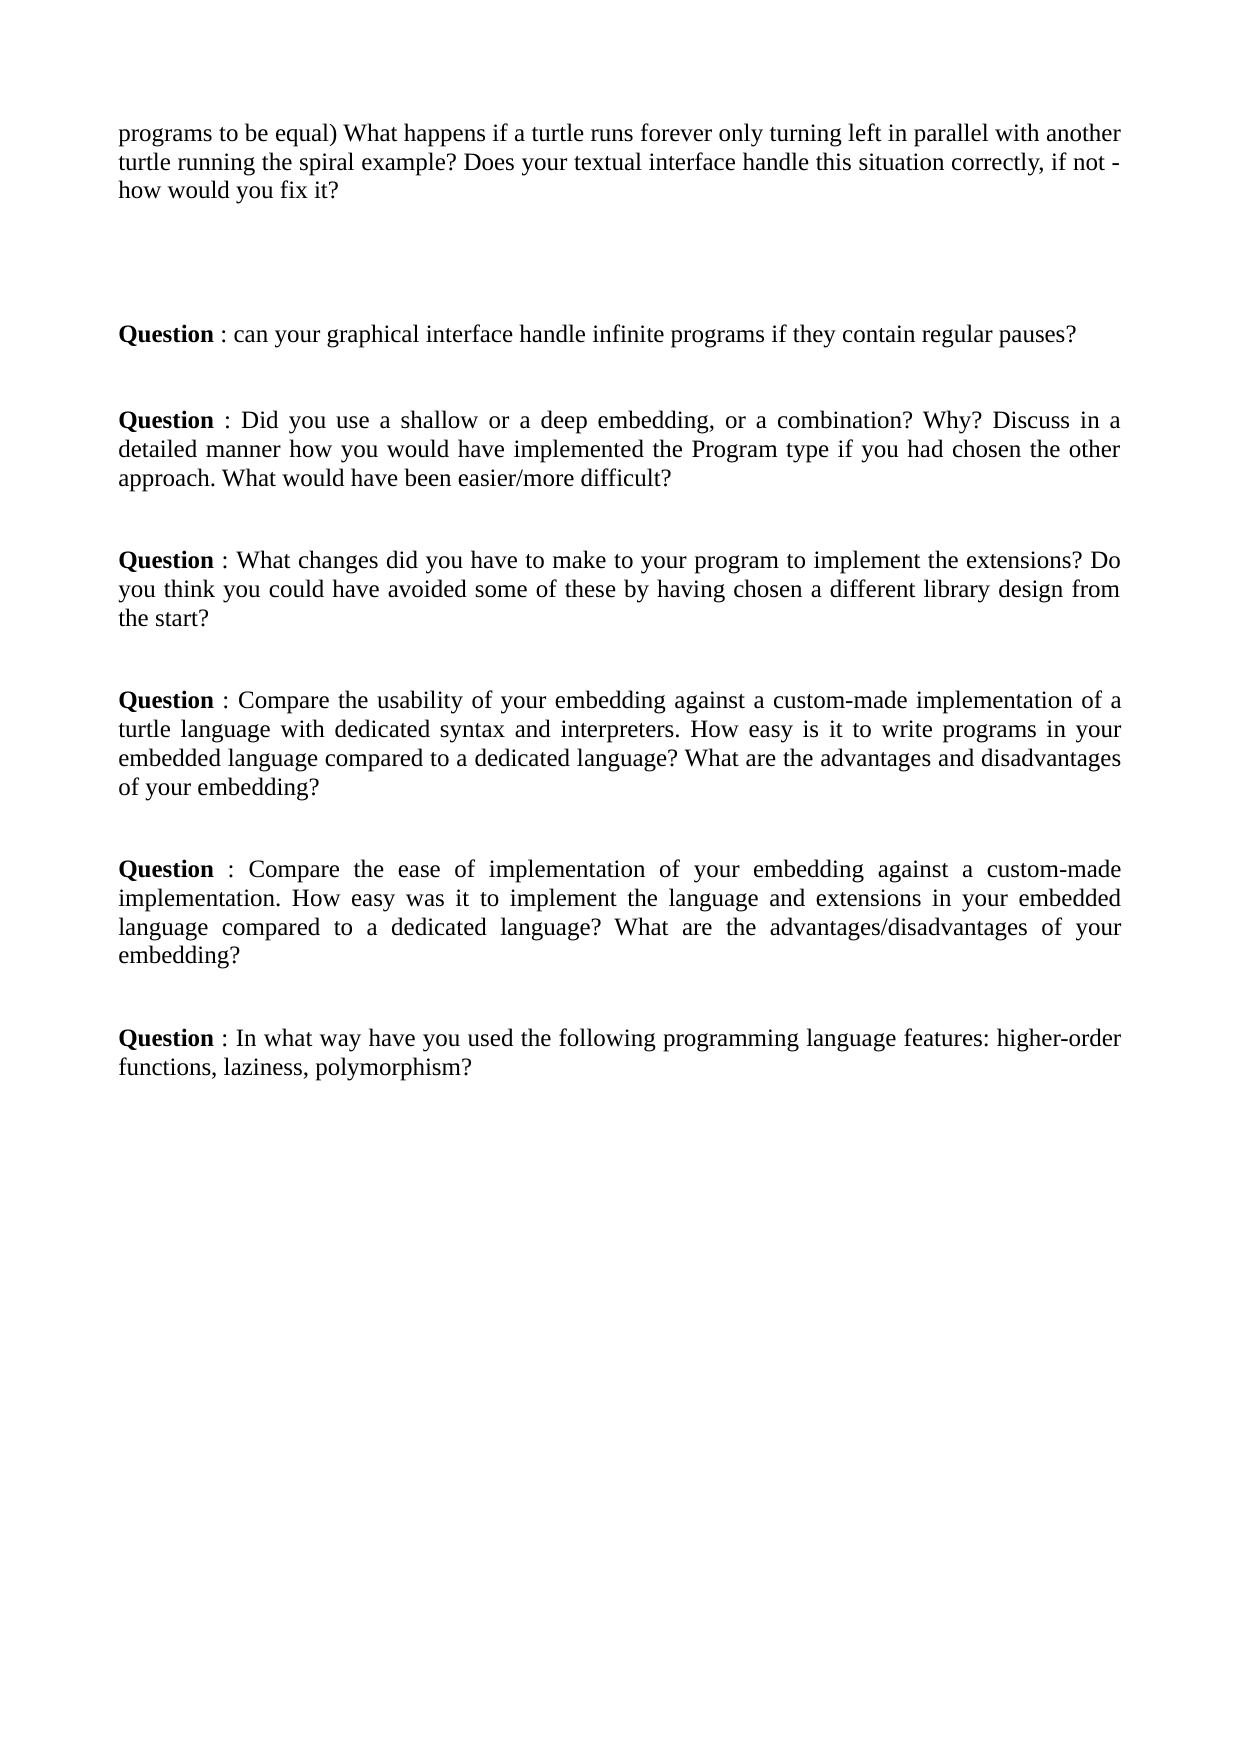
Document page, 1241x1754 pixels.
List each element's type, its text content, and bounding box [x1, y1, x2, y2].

text Question : Did you use a shallow or a deep embedding, or a combination? Why? Discuss in a detailed manner how you would have implemented the Program type if you had chosen the other approach. What would have been easier/more difficult? [118, 406, 1122, 492]
text Question : Compare the usability of your embedding against a custom-made implementation of a turtle language with dedicated syntax and interpreters. How easy is it to write programs in your embedded language compared to a dedicated language? What are the advantages and disadvantages of your embedding? [118, 686, 1122, 801]
text Question : can your graphical interface handle infinite programs if they contain regular pauses? [118, 319, 1122, 348]
text programs to be equal) What happens if a turtle runs forever only turning left in parallel with another turtle running the spiral example? Does your textual interface handle this situation correctly, if not - how would you fix it? [118, 118, 1122, 204]
text Question : Compare the ease of implementation of your embedding against a custom-made implementation. How easy was it to implement the language and extensions in your embedded language compared to a dedicated language? What are the advantages/disadvantages of your embedding? [118, 854, 1122, 969]
text Question : What changes did you have to make to your program to implement the extensions? Do you think you could have avoided some of these by having chosen a different library design from the start? [118, 546, 1122, 632]
text Question : In what way have you used the following programming language features: higher-order functions, laziness, polymorphism? [118, 1023, 1122, 1081]
